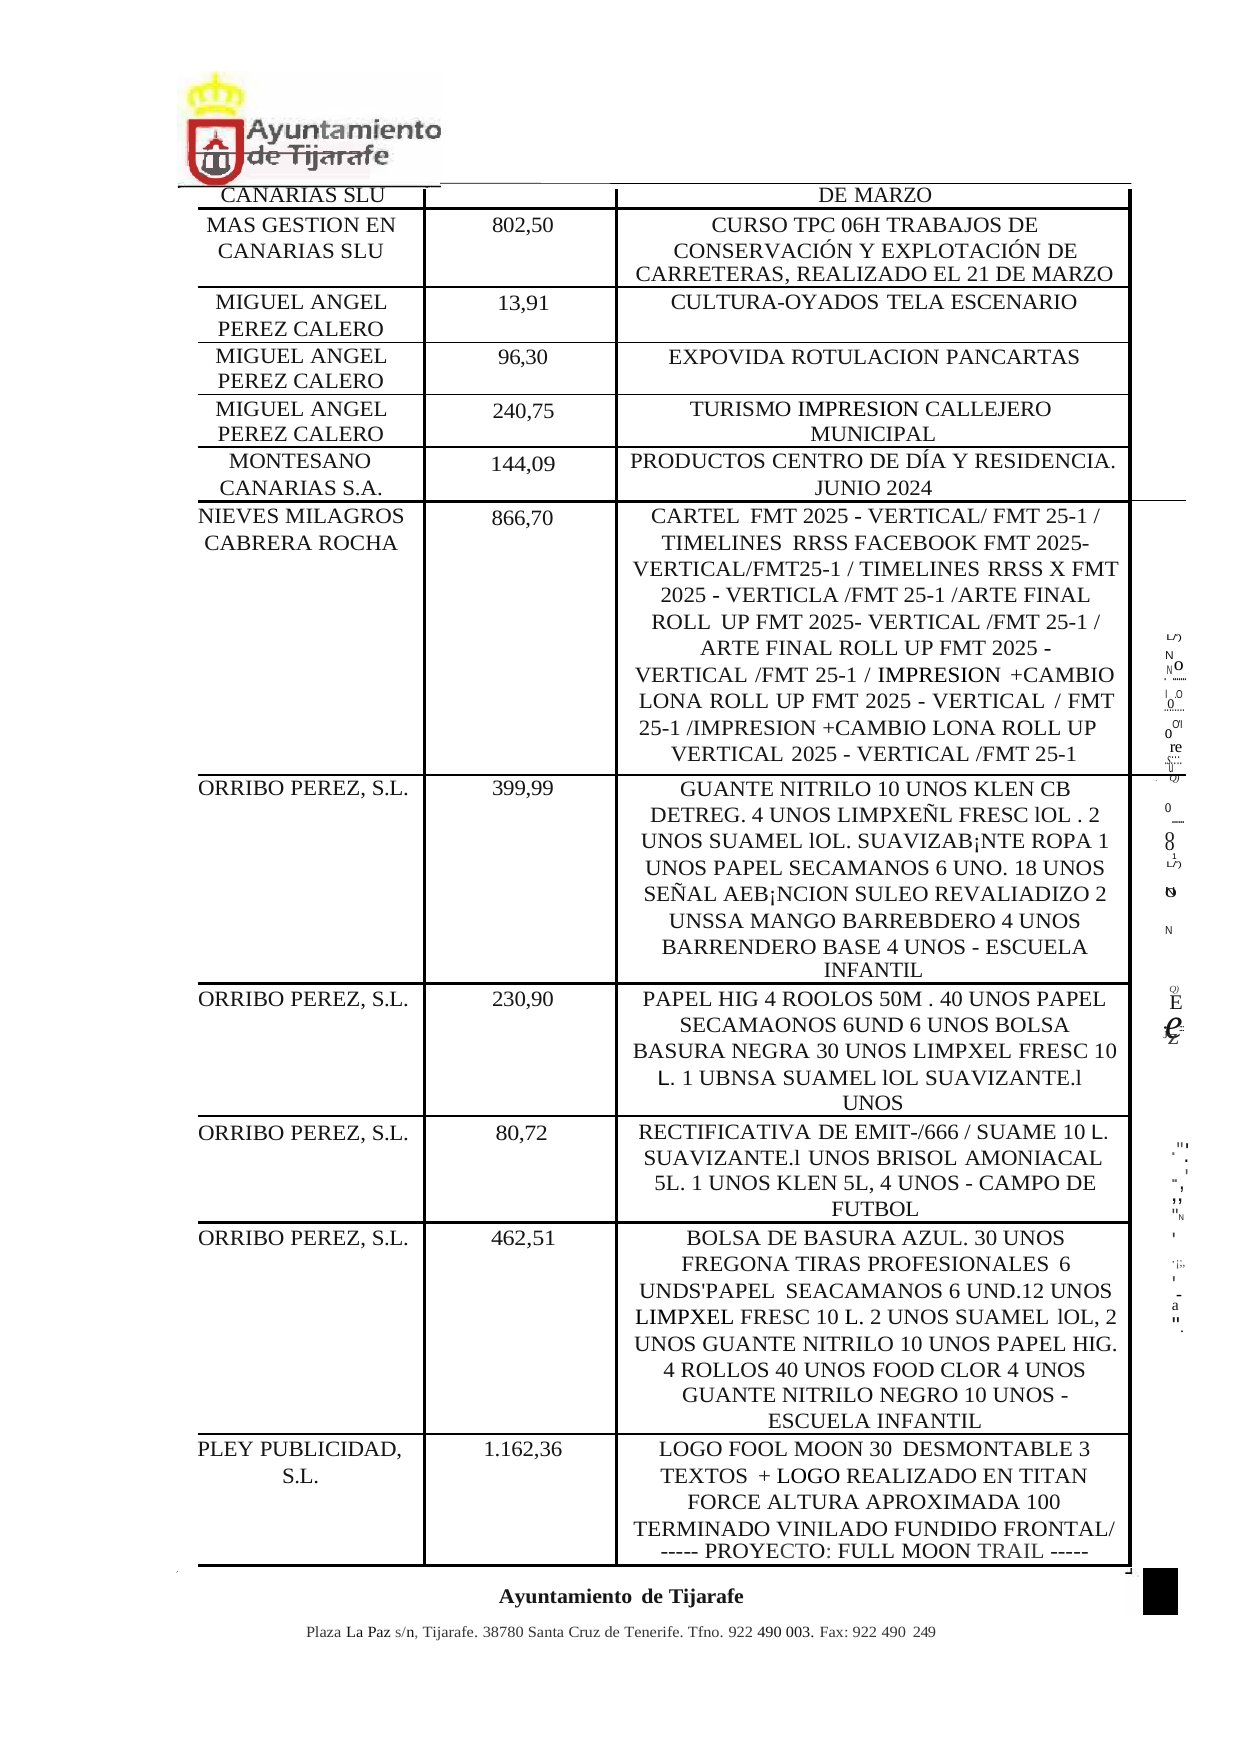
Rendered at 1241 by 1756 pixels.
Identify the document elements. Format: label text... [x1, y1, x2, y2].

table_cell PLEY PUBLICIDAD, S.L. [198, 1435, 423, 1563]
table_cell GUANTE NITRILO 10 UNOS KLEN CB DETREG. 4 UNOS LIMPXEÑL FRESC lOL . 2 UNOS SUAMEL lOL. SUAVIZAB¡NTE ROPA 1 UNOS PAPEL SECAMANOS 6 UNO. 18 UNOS SEÑAL AEB¡NCION SULEO REVALIADIZO 2 UNSSA MANGO BARREBDERO 4 UNOS BARRENDERO BASE 4 UNOS - ESCUELA INFANTIL [618, 776, 1128, 982]
text ' [150, 1138, 197, 1164]
table_cell PAPEL HIG 4 ROOLOS 50M . 40 UNOS PAPEL SECAMAONOS 6UND 6 UNOS BOLSA BASURA NEGRA 30 UNOS LIMPXEL FRESC 10 L. 1 UBNSA SUAMEL lOL SUAVIZANTE.l UNOS [618, 985, 1128, 1115]
table_header [1132, 189, 1186, 500]
table_cell 866,70 [426, 503, 615, 774]
table_cell ORRIBO PEREZ, S.L. [198, 1117, 423, 1221]
table_cell RECTIFICATIVA DE EMIT-/666 / SUAME 10 L. SUAVIZANTE.l UNOS BRISOL AMONIACAL 5L. 1 UNOS KLEN 5L, 4 UNOS - CAMPO DE FUTBOL [618, 1117, 1128, 1221]
table_cell MIGUEL ANGEL PEREZ CALERO [198, 395, 423, 446]
table_cell 802,50 [426, 210, 615, 286]
table_cell 80,72 [426, 1117, 615, 1221]
table_cell PRODUCTOS CENTRO DE DÍA Y RESIDENCIA. JUNIO 2024 [618, 448, 1128, 500]
table_cell CULTURA-OYADOS TELA ESCENARIO [618, 288, 1128, 342]
table_cell TURISMO IMPRESION CALLEJERO MUNICIPAL [618, 395, 1128, 446]
table_cell 462,51 [426, 1224, 615, 1433]
table_cell MIGUEL ANGEL PEREZ CALERO [198, 343, 423, 394]
table_cell L/') No .N....... lo.O ........ oO'I re .s:::. u [1132, 501, 1186, 774]
table_cell 230,90 [426, 985, 615, 1115]
table_cell CARTEL FMT 2025 - VERTICAL/ FMT 25-1 / TIMELINES RRSS FACEBOOK FMT 2025- VERTICAL/FMT25-1 / TIMELINES RRSS X FMT 2025 - VERTICLA /FMT 25-1 /ARTE FINAL ROLL UP FMT 2025- VERTICAL /FMT 25-1 / ARTE FINAL ROLL UP FMT 2025 - VERTICAL /FMT 25-1 / IMPRESION +CAMBIO LONA ROLL UP FMT 2025 - VERTICAL / FMT 25-1 /IMPRESION +CAMBIO LONA ROLL UP VERTICAL 2025 - VERTICAL /FMT 25-1 [618, 503, 1128, 774]
table_cell NIEVES MILAGROS CABRERA ROCHA [198, 503, 423, 774]
table_cell MAS GESTION EN CANARIAS SLU [198, 210, 423, 286]
table_cell ORRIBO PEREZ, S.L. [198, 985, 423, 1115]
table_cell MIGUEL ANGEL PEREZ CALERO [198, 288, 423, 342]
table_cell 13,91 [426, 288, 615, 342]
table_cell BOLSA DE BASURA AZUL. 30 UNOS FREGONA TIRAS PROFESIONALES 6 UNDS'PAPEL SEACAMANOS 6 UND.12 UNOS LIMPXEL FRESC 10 L. 2 UNOS SUAMEL lOL, 2 UNOS GUANTE NITRILO 10 UNOS PAPEL HIG. 4 ROLLOS 40 UNOS FOOD CLOR 4 UNOS GUANTE NITRILO NEGRO 10 UNOS - ESCUELA INFANTIL [618, 1224, 1128, 1433]
table_header [426, 189, 615, 207]
table_header CANARIAS SLU [198, 189, 423, 207]
table_cell 240,75 [426, 395, 615, 446]
table_cell MONTESANO CANARIAS S.A. [198, 448, 423, 500]
table_cell . Q) o...... o o 1 L/') oN Ne Q) E •z:::J ."...,' ,, "N ' ·¡;, '-a". [1132, 776, 1186, 1563]
table_cell CURSO TPC 06H TRABAJOS DE CONSERVACIÓN Y EXPLOTACIÓN DE CARRETERAS, REALIZADO EL 21 DE MARZO [618, 210, 1128, 286]
table_cell EXPOVIDA ROTULACION PANCARTAS [618, 343, 1128, 394]
table_cell 1.162,36 [426, 1435, 615, 1563]
table_cell 144,09 [426, 448, 615, 500]
table_cell ORRIBO PEREZ, S.L. [198, 1224, 423, 1433]
table_header DE MARZO [618, 189, 1128, 207]
table_cell LOGO FOOL MOON 30 DESMONTABLE 3 TEXTOS + LOGO REALIZADO EN TITAN FORCE ALTURA APROXIMADA 100 TERMINADO VINILADO FUNDIDO FRONTAL/ ----- PROYECTO: FULL MOON TRAIL ----- [618, 1435, 1128, 1563]
table_cell 96,30 [426, 343, 615, 394]
table_cell ORRIBO PEREZ, S.L. [198, 776, 423, 982]
table_cell 399,99 [426, 776, 615, 982]
